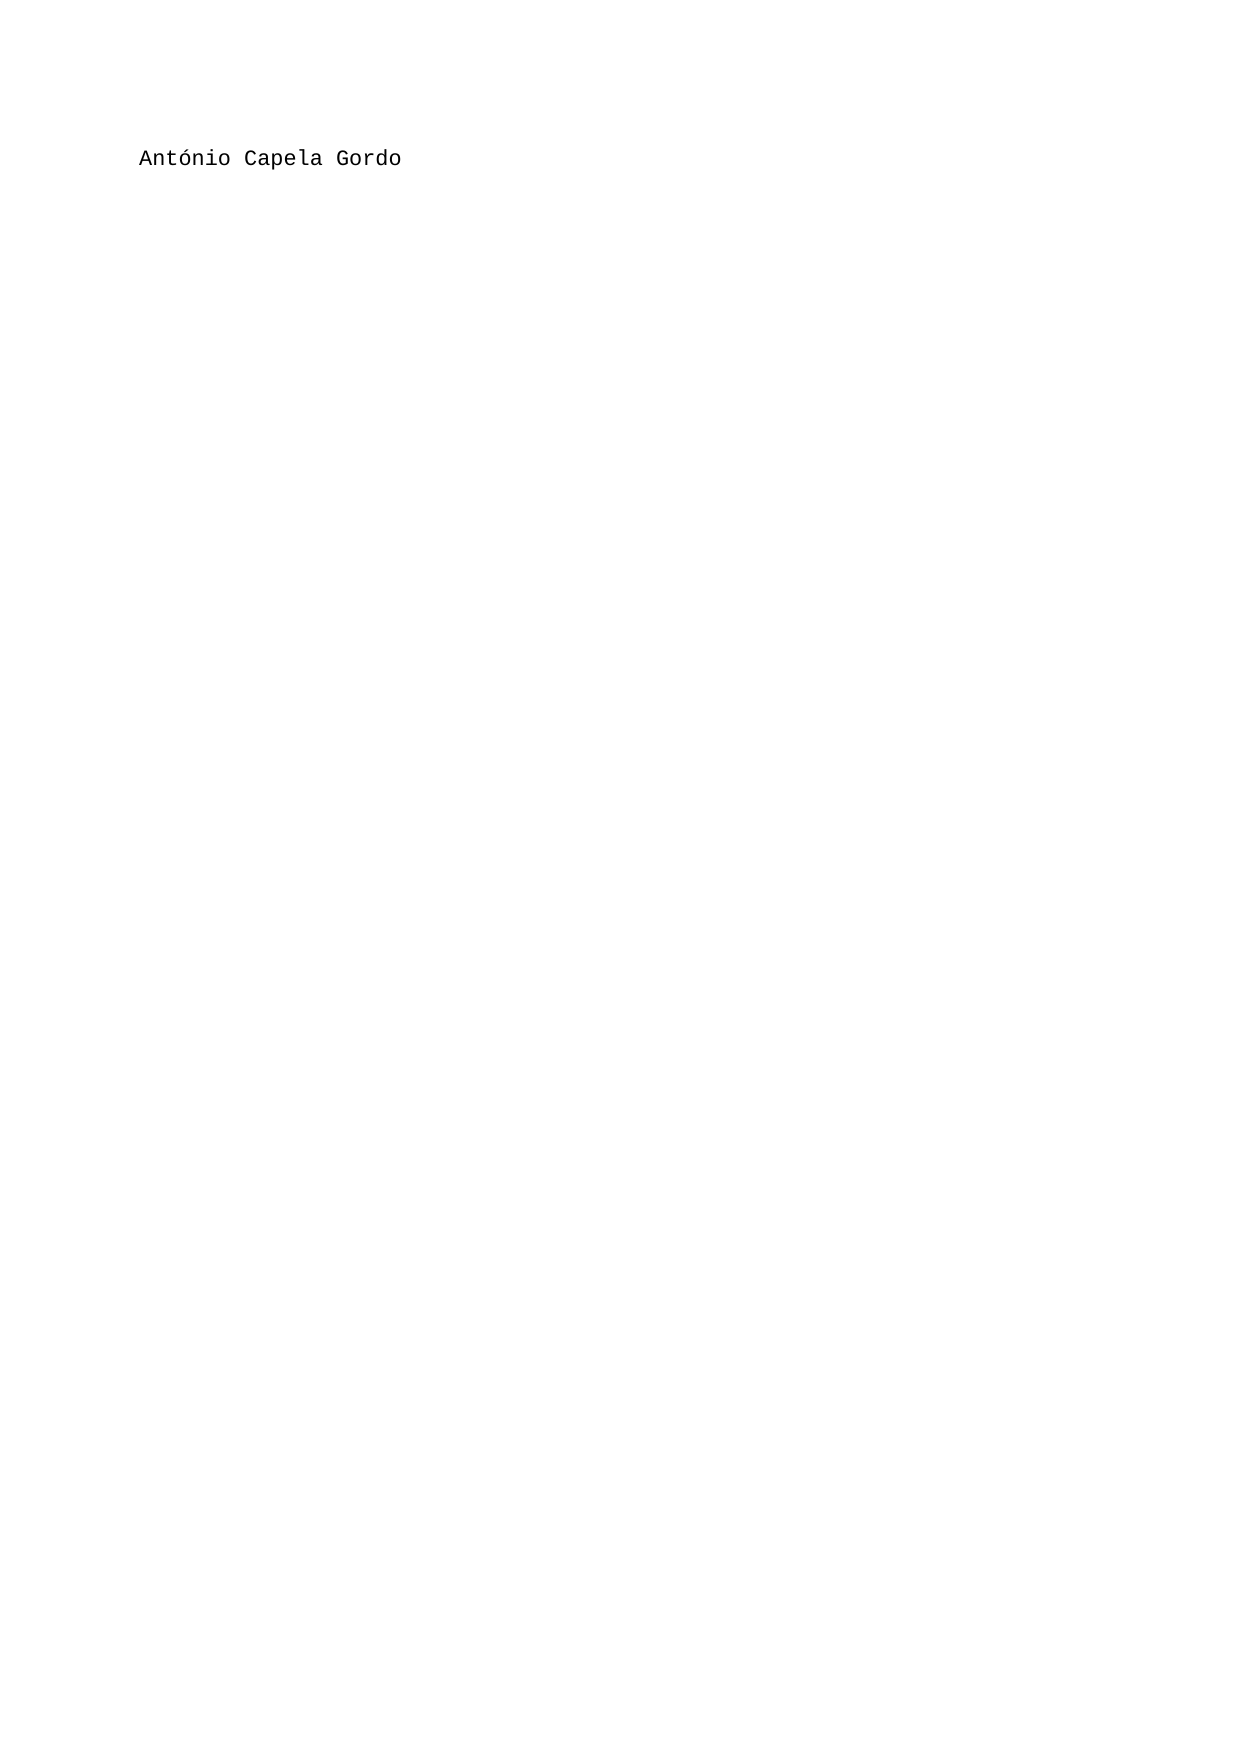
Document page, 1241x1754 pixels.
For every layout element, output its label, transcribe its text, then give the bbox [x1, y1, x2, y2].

text António Capela Gordo [139, 148, 1101, 172]
